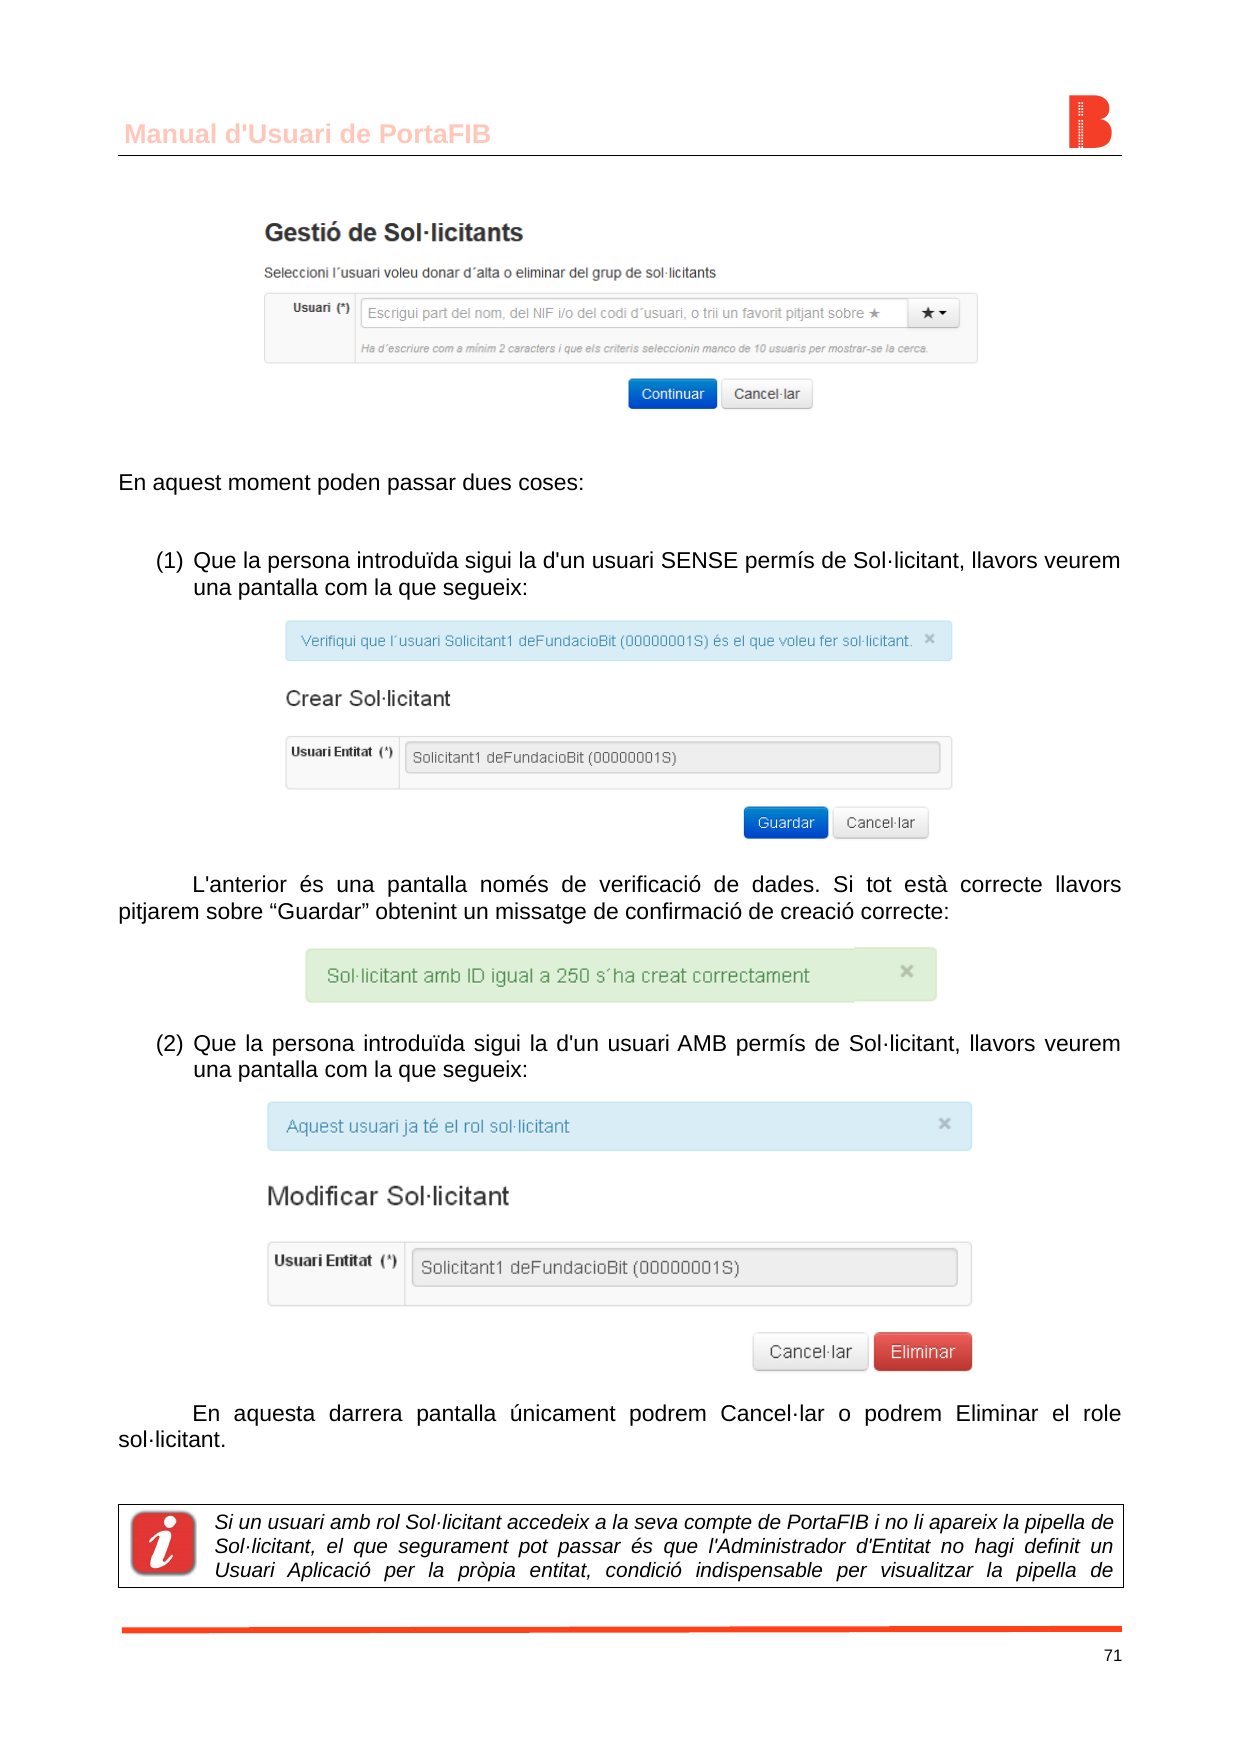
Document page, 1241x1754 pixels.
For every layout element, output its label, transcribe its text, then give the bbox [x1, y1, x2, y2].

list Que la persona introduïda sigui la d'un usuari AMB permís de Sol·licitant, llavors veurem una pantalla com la que segueix: [156, 1029, 1122, 1082]
text L'anterior és una pantalla només de verificació de dades. Si tot està correcte llavors pitjarem sobre “Guardar” obtenint un missatge de confirmació de creació correcte: [118, 871, 1122, 924]
picture [252, 1094, 988, 1388]
text En aquesta darrera pantalla únicament podrem Cancel·lar o podrem Eliminar el role sol·licitant. [118, 1400, 1122, 1452]
text En aquest moment poden passar dues coses: [118, 469, 1122, 496]
picture [293, 936, 947, 1017]
picture [277, 612, 963, 859]
picture [1063, 94, 1117, 150]
picture [129, 1509, 198, 1577]
table_header [119, 1505, 209, 1587]
picture [256, 215, 984, 418]
list Que la persona introduïda sigui la d'un usuari SENSE permís de Sol·licitant, llavors veurem una pantalla com la que segueix: [156, 547, 1122, 600]
table_header Si un usuari amb rol Sol·licitant accedeix a la seva compte de PortaFIB i no li apareix la pipella de Sol·licitant, el que segurament pot passar és que l'Administrador d'Entitat no hagi definit un Usuari Aplicació per la pròpia entitat, condició indispensable per visualitzar la pipella de [209, 1505, 1123, 1587]
